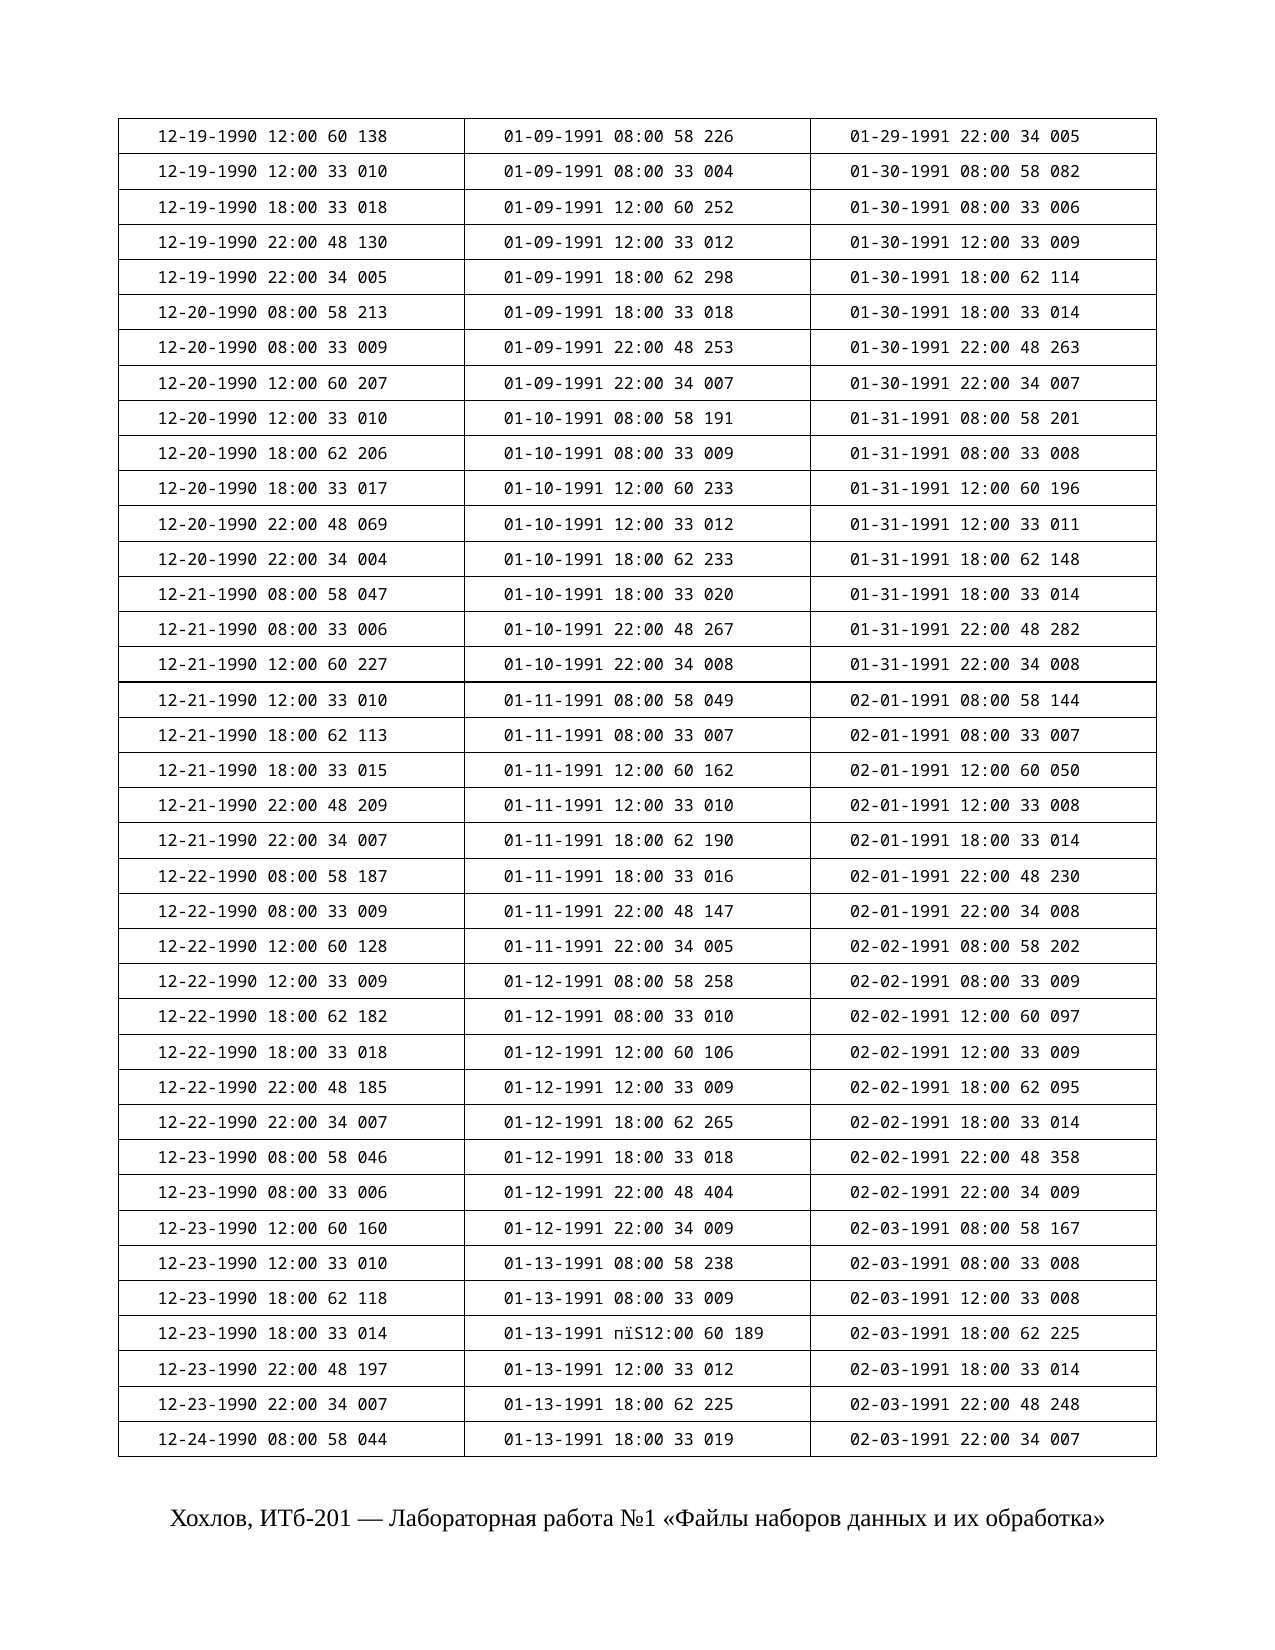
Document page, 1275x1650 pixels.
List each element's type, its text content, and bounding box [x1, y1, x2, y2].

table_cell 02-01-1991 12:00 60 050 [811, 753, 1156, 787]
table_cell 01-10-1991 22:00 48 267 [465, 612, 810, 646]
table_cell 01-10-1991 18:00 33 020 [465, 577, 810, 611]
table_cell 12-22-1990 12:00 60 128 [119, 929, 464, 963]
table_cell 12-22-1990 18:00 33 018 [119, 1035, 464, 1069]
table_cell 01-13-1991 пїЅ12:00 60 189 [465, 1316, 810, 1350]
table_cell 01-13-1991 08:00 58 238 [465, 1246, 810, 1280]
table_cell 01-12-1991 22:00 34 009 [465, 1211, 810, 1245]
table_cell 12-22-1990 18:00 62 182 [119, 999, 464, 1033]
table_cell 01-10-1991 12:00 60 233 [465, 471, 810, 505]
table_cell 01-30-1991 18:00 62 114 [811, 260, 1156, 294]
table_cell 01-31-1991 12:00 33 011 [811, 506, 1156, 541]
table_cell 01-31-1991 18:00 33 014 [811, 577, 1156, 611]
table_cell 01-12-1991 08:00 58 258 [465, 964, 810, 998]
table_cell 12-20-1990 22:00 48 069 [119, 506, 464, 541]
table_cell 01-30-1991 18:00 33 014 [811, 295, 1156, 329]
table_cell 12-20-1990 18:00 33 017 [119, 471, 464, 505]
table_cell 01-10-1991 08:00 58 191 [465, 401, 810, 435]
table_cell 02-01-1991 22:00 48 230 [811, 859, 1156, 893]
table_cell 12-21-1990 08:00 58 047 [119, 577, 464, 611]
table_cell 12-23-1990 08:00 33 006 [119, 1175, 464, 1209]
table_cell 01-11-1991 08:00 58 049 [465, 683, 810, 717]
table_cell 01-12-1991 22:00 48 404 [465, 1175, 810, 1209]
table_cell 02-03-1991 08:00 33 008 [811, 1246, 1156, 1280]
table_cell 02-02-1991 08:00 58 202 [811, 929, 1156, 963]
table_cell 01-11-1991 22:00 48 147 [465, 894, 810, 928]
table_cell 01-09-1991 22:00 34 007 [465, 366, 810, 400]
table_cell 01-31-1991 22:00 48 282 [811, 612, 1156, 646]
table_cell 12-19-1990 22:00 34 005 [119, 260, 464, 294]
table_cell 01-10-1991 12:00 33 012 [465, 506, 810, 541]
table_cell 02-01-1991 18:00 33 014 [811, 823, 1156, 857]
table_cell 12-23-1990 12:00 33 010 [119, 1246, 464, 1280]
table_cell 02-02-1991 18:00 33 014 [811, 1105, 1156, 1139]
table_cell 01-11-1991 08:00 33 007 [465, 718, 810, 752]
table_cell 01-11-1991 18:00 33 016 [465, 859, 810, 893]
table_cell 12-19-1990 22:00 48 130 [119, 225, 464, 259]
table_cell 12-21-1990 12:00 33 010 [119, 683, 464, 717]
table_cell 12-21-1990 12:00 60 227 [119, 647, 464, 681]
table_cell 12-21-1990 18:00 62 113 [119, 718, 464, 752]
table_cell 01-13-1991 12:00 33 012 [465, 1351, 810, 1386]
table_cell 01-11-1991 22:00 34 005 [465, 929, 810, 963]
table_cell 12-20-1990 12:00 33 010 [119, 401, 464, 435]
table_cell 02-03-1991 22:00 48 248 [811, 1387, 1156, 1421]
table_cell 12-23-1990 18:00 62 118 [119, 1281, 464, 1315]
table_cell 02-02-1991 22:00 34 009 [811, 1175, 1156, 1209]
table_cell 01-09-1991 18:00 62 298 [465, 260, 810, 294]
table_cell 01-10-1991 08:00 33 009 [465, 436, 810, 470]
table_cell 12-21-1990 22:00 34 007 [119, 823, 464, 857]
table_cell 01-12-1991 08:00 33 010 [465, 999, 810, 1033]
table_cell 01-11-1991 18:00 62 190 [465, 823, 810, 857]
table_cell 12-20-1990 18:00 62 206 [119, 436, 464, 470]
table_cell 12-23-1990 12:00 60 160 [119, 1211, 464, 1245]
table_cell 02-01-1991 22:00 34 008 [811, 894, 1156, 928]
table_cell 12-19-1990 18:00 33 018 [119, 190, 464, 224]
table_cell 01-10-1991 22:00 34 008 [465, 647, 810, 681]
table_cell 12-20-1990 22:00 34 004 [119, 542, 464, 576]
table_cell 01-31-1991 08:00 58 201 [811, 401, 1156, 435]
table_cell 12-22-1990 08:00 33 009 [119, 894, 464, 928]
table_cell 12-21-1990 18:00 33 015 [119, 753, 464, 787]
table_cell 01-31-1991 12:00 60 196 [811, 471, 1156, 505]
table_cell 12-23-1990 18:00 33 014 [119, 1316, 464, 1350]
table_cell 02-01-1991 08:00 58 144 [811, 683, 1156, 717]
table_cell 01-30-1991 22:00 34 007 [811, 366, 1156, 400]
table_cell 12-21-1990 08:00 33 006 [119, 612, 464, 646]
table_cell 01-29-1991 22:00 34 005 [811, 119, 1156, 153]
table_cell 12-22-1990 12:00 33 009 [119, 964, 464, 998]
table_cell 12-23-1990 22:00 34 007 [119, 1387, 464, 1421]
table_cell 01-30-1991 08:00 58 082 [811, 154, 1156, 188]
table_cell 12-20-1990 12:00 60 207 [119, 366, 464, 400]
table_cell 02-03-1991 18:00 62 225 [811, 1316, 1156, 1350]
table_cell 01-10-1991 18:00 62 233 [465, 542, 810, 576]
table_cell 02-02-1991 08:00 33 009 [811, 964, 1156, 998]
table_cell 12-21-1990 22:00 48 209 [119, 788, 464, 822]
table_cell 01-13-1991 18:00 33 019 [465, 1422, 810, 1456]
table_cell 12-20-1990 08:00 33 009 [119, 330, 464, 364]
table_cell 02-03-1991 12:00 33 008 [811, 1281, 1156, 1315]
table_cell 12-19-1990 12:00 60 138 [119, 119, 464, 153]
table_cell 01-09-1991 08:00 58 226 [465, 119, 810, 153]
table_cell 01-13-1991 18:00 62 225 [465, 1387, 810, 1421]
table_cell 01-12-1991 12:00 33 009 [465, 1070, 810, 1104]
table_cell 01-12-1991 12:00 60 106 [465, 1035, 810, 1069]
table_cell 01-09-1991 18:00 33 018 [465, 295, 810, 329]
table_cell 12-22-1990 08:00 58 187 [119, 859, 464, 893]
table_cell 01-31-1991 18:00 62 148 [811, 542, 1156, 576]
table_cell 12-23-1990 08:00 58 046 [119, 1140, 464, 1174]
table_cell 02-01-1991 08:00 33 007 [811, 718, 1156, 752]
table_cell 01-12-1991 18:00 33 018 [465, 1140, 810, 1174]
table_cell 02-02-1991 18:00 62 095 [811, 1070, 1156, 1104]
table_cell 01-31-1991 22:00 34 008 [811, 647, 1156, 681]
table_cell 01-30-1991 12:00 33 009 [811, 225, 1156, 259]
table_cell 01-09-1991 08:00 33 004 [465, 154, 810, 188]
table_cell 01-09-1991 12:00 33 012 [465, 225, 810, 259]
table_cell 01-13-1991 08:00 33 009 [465, 1281, 810, 1315]
table_cell 01-11-1991 12:00 33 010 [465, 788, 810, 822]
table_cell 01-11-1991 12:00 60 162 [465, 753, 810, 787]
table_cell 02-03-1991 08:00 58 167 [811, 1211, 1156, 1245]
table_cell 02-02-1991 22:00 48 358 [811, 1140, 1156, 1174]
table_cell 12-23-1990 22:00 48 197 [119, 1351, 464, 1386]
table_cell 12-19-1990 12:00 33 010 [119, 154, 464, 188]
table_cell 02-02-1991 12:00 33 009 [811, 1035, 1156, 1069]
table_cell 12-24-1990 08:00 58 044 [119, 1422, 464, 1456]
table_cell 01-09-1991 22:00 48 253 [465, 330, 810, 364]
table_cell 01-30-1991 08:00 33 006 [811, 190, 1156, 224]
table_cell 02-03-1991 22:00 34 007 [811, 1422, 1156, 1456]
table_cell 01-09-1991 12:00 60 252 [465, 190, 810, 224]
table_cell 02-02-1991 12:00 60 097 [811, 999, 1156, 1033]
table_cell 01-30-1991 22:00 48 263 [811, 330, 1156, 364]
table_cell 12-22-1990 22:00 34 007 [119, 1105, 464, 1139]
table_cell 01-31-1991 08:00 33 008 [811, 436, 1156, 470]
table_cell 12-20-1990 08:00 58 213 [119, 295, 464, 329]
table_cell 12-22-1990 22:00 48 185 [119, 1070, 464, 1104]
table_cell 02-01-1991 12:00 33 008 [811, 788, 1156, 822]
table_cell 02-03-1991 18:00 33 014 [811, 1351, 1156, 1386]
table_cell 01-12-1991 18:00 62 265 [465, 1105, 810, 1139]
